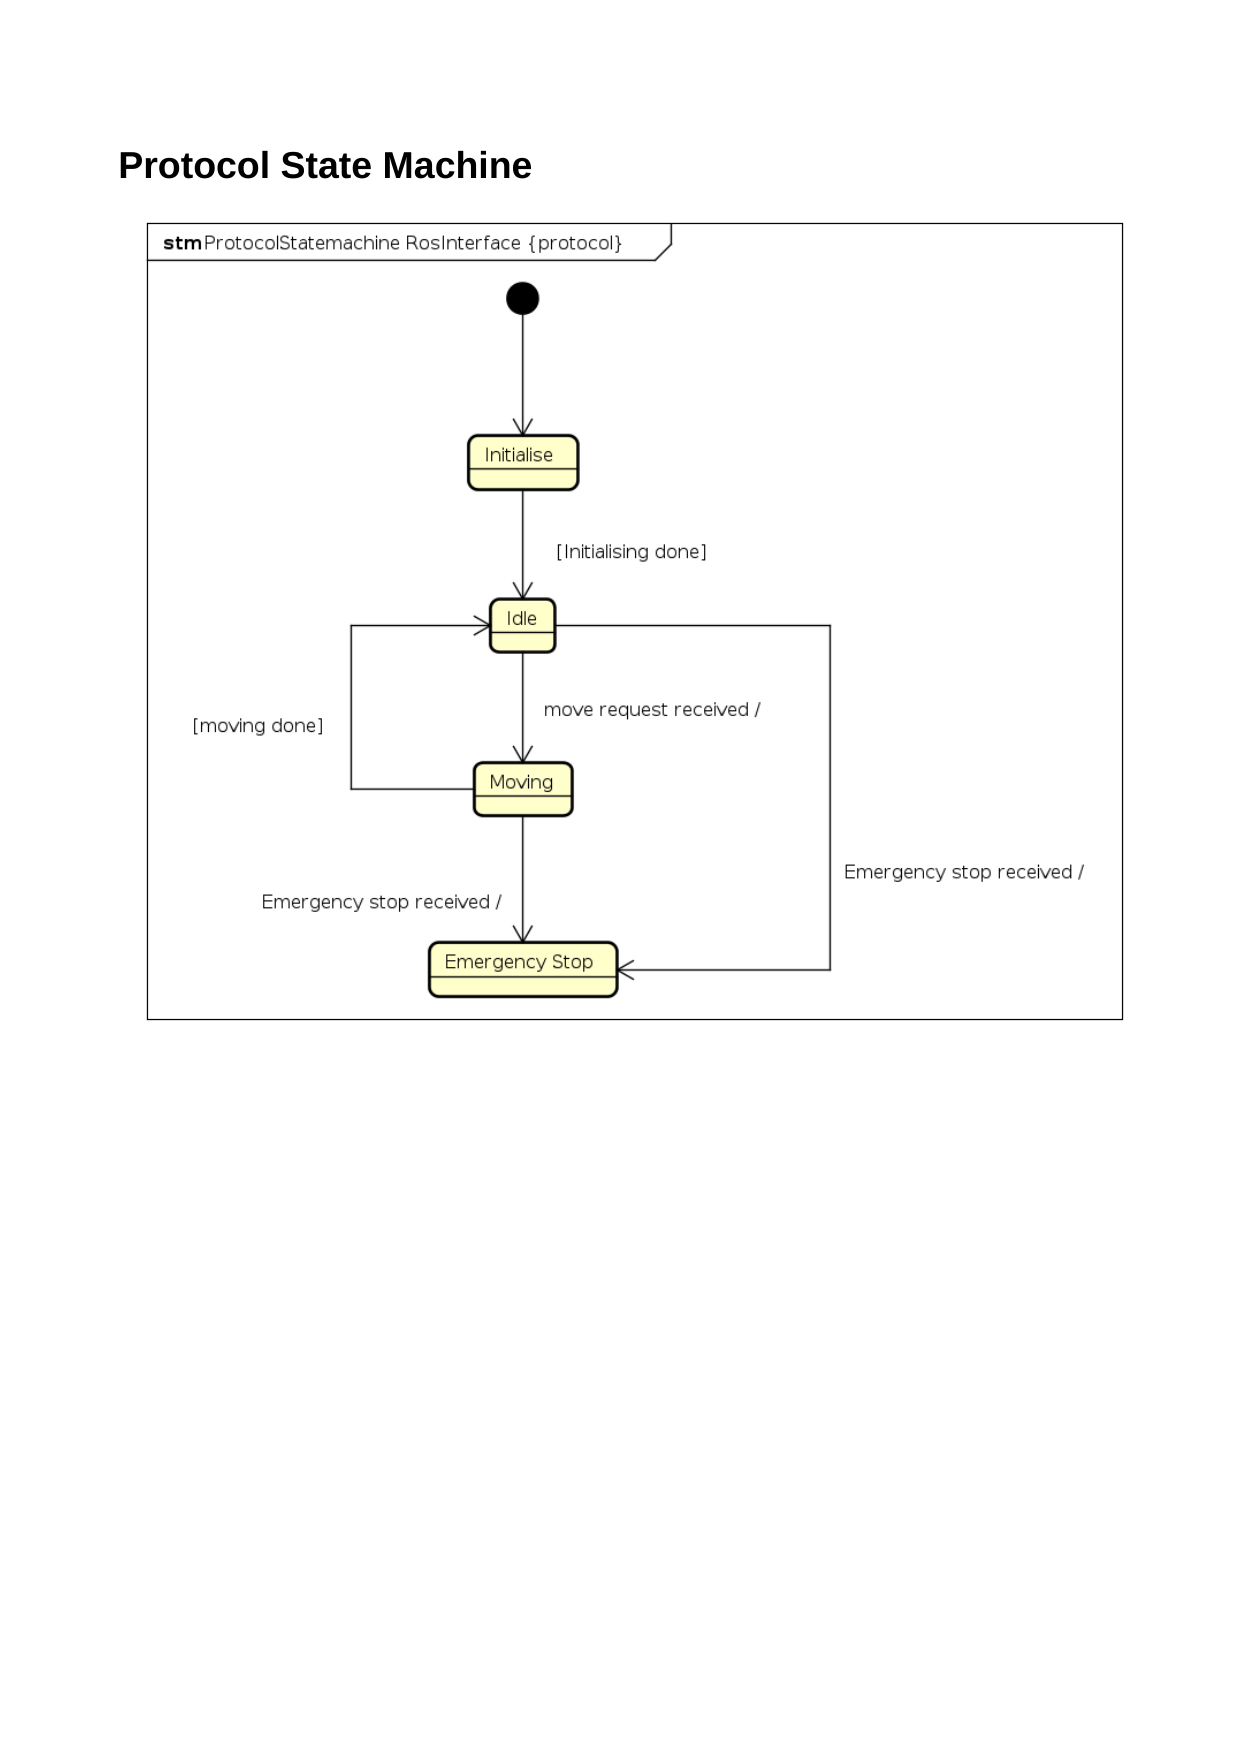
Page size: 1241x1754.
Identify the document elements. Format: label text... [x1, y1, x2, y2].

picture [132, 208, 1137, 1034]
subtitle Protocol State Machine [118, 143, 1122, 186]
